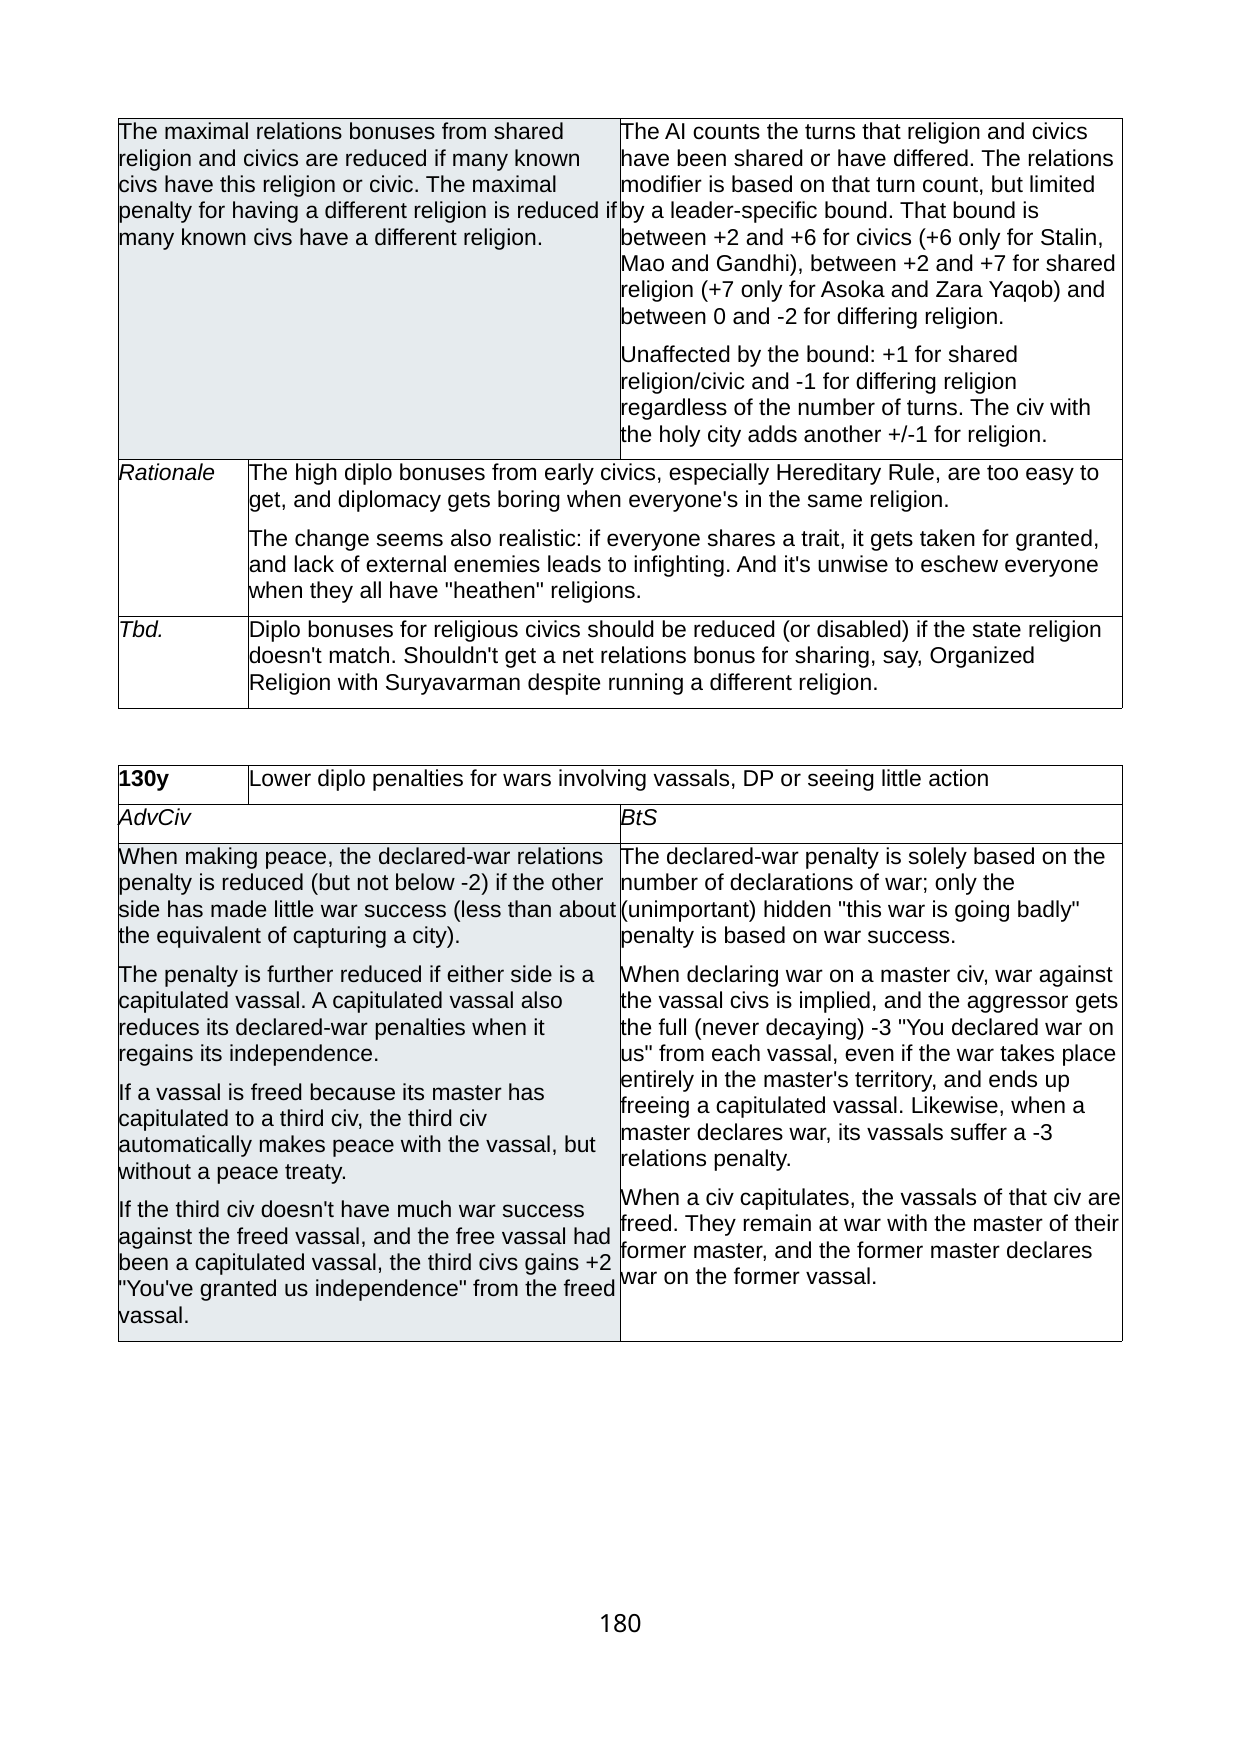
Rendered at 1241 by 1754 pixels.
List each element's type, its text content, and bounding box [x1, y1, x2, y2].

table_cell When making peace, the declared-war relations penalty is reduced (but not below -2) if the other side has made little war success (less than about the equivalent of capturing a city). The penalty is further reduced if either side is a capitulated vassal. A capitulated vassal also reduces its declared-war penalties when it regains its independence. If a vassal is freed because its master has capitulated to a third civ, the third civ automatically makes peace with the vassal, but without a peace treaty. If the third civ doesn't have much war success against the freed vassal, and the free vassal had been a capitulated vassal, the third civs gains +2 "You've granted us independence" from the freed vassal. [119, 844, 620, 1341]
table_cell The high diplo bonuses from early civics, especially Hereditary Rule, are too easy to get, and diplomacy gets boring when everyone's in the same religion. The change seems also realistic: if everyone shares a trait, it gets taken for granted, and lack of external enemies leads to infighting. And it's unwise to eschew everyone when they all have "heathen" religions. [249, 460, 1122, 616]
table_header 130y [119, 766, 248, 804]
table_cell Rationale [119, 460, 248, 616]
table_cell Diplo bonuses for religious civics should be reduced (or disabled) if the state religion doesn't match. Shouldn't get a net relations bonus for sharing, say, Organized Religion with Suryavarman despite running a different religion. [249, 617, 1122, 707]
table_cell AdvCiv [119, 805, 620, 843]
table_cell BtS [621, 805, 1122, 843]
table_cell Tbd. [119, 617, 248, 707]
table_cell The AI counts the turns that religion and civics have been shared or have differed. The relations modifier is based on that turn count, but limited by a leader-specific bound. That bound is between +2 and +6 for civics (+6 only for Stalin, Mao and Gandhi), between +2 and +7 for shared religion (+7 only for Asoka and Zara Yaqob) and between 0 and -2 for differing religion. Unaffected by the bound: +1 for shared religion/civic and -1 for differing religion regardless of the number of turns. The civ with the holy city adds another +/-1 for religion. [621, 119, 1122, 459]
table_header Lower diplo penalties for wars involving vassals, DP or seeing little action [249, 766, 1122, 804]
table_cell The maximal relations bonuses from shared religion and civics are reduced if many known civs have this religion or civic. The maximal penalty for having a different religion is reduced if many known civs have a different religion. [119, 119, 620, 459]
table_cell The declared-war penalty is solely based on the number of declarations of war; only the (unimportant) hidden "this war is going badly" penalty is based on war success. When declaring war on a master civ, war against the vassal civs is implied, and the aggressor gets the full (never decaying) -3 "You declared war on us" from each vassal, even if the war takes place entirely in the master's territory, and ends up freeing a capitulated vassal. Likewise, when a master declares war, its vassals suffer a -3 relations penalty. When a civ capitulates, the vassals of that civ are freed. They remain at war with the master of their former master, and the former master declares war on the former vassal. [621, 844, 1122, 1341]
